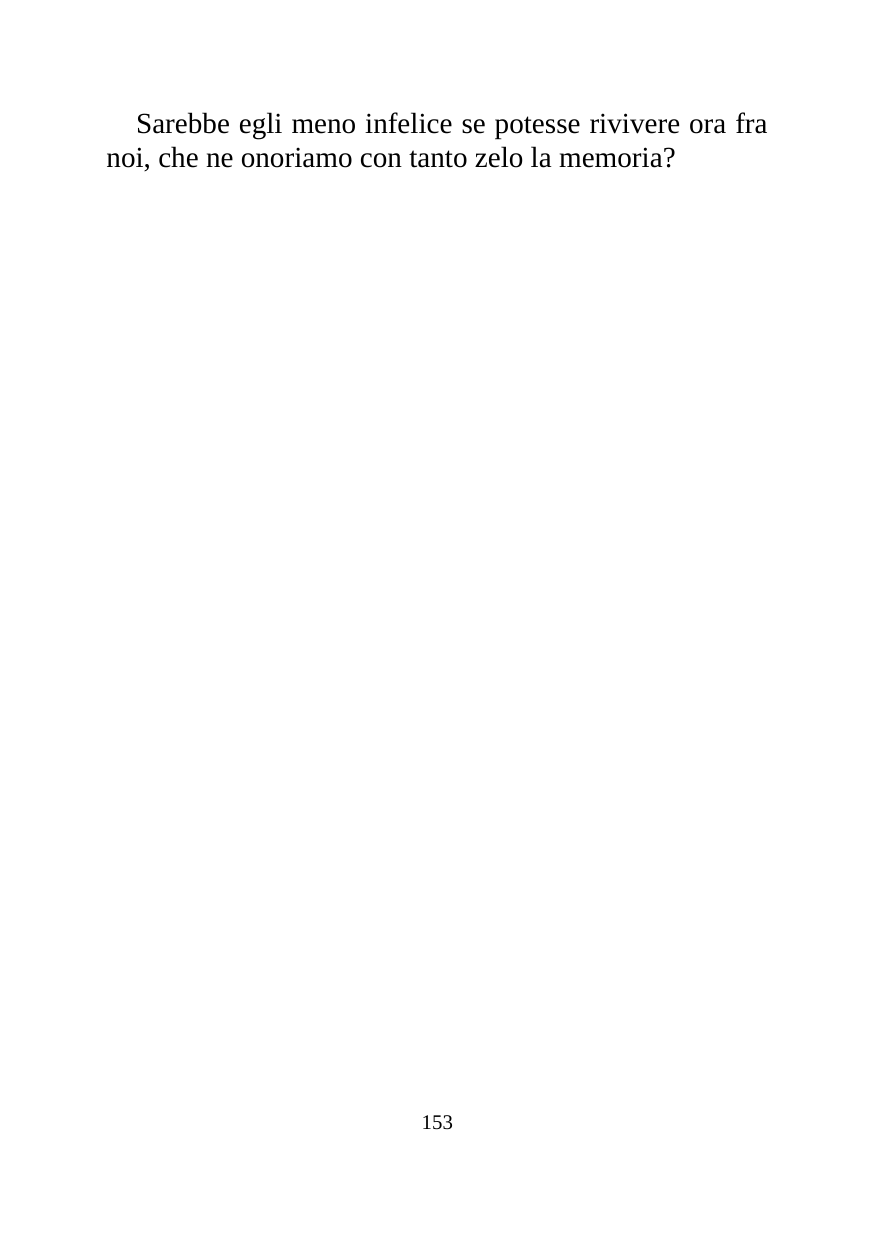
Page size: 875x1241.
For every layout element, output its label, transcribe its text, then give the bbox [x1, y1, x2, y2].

text Sarebbe egli meno infelice se potesse rivivere ora fra noi, che ne onoriamo con tanto zelo la memoria? [106, 106, 768, 173]
